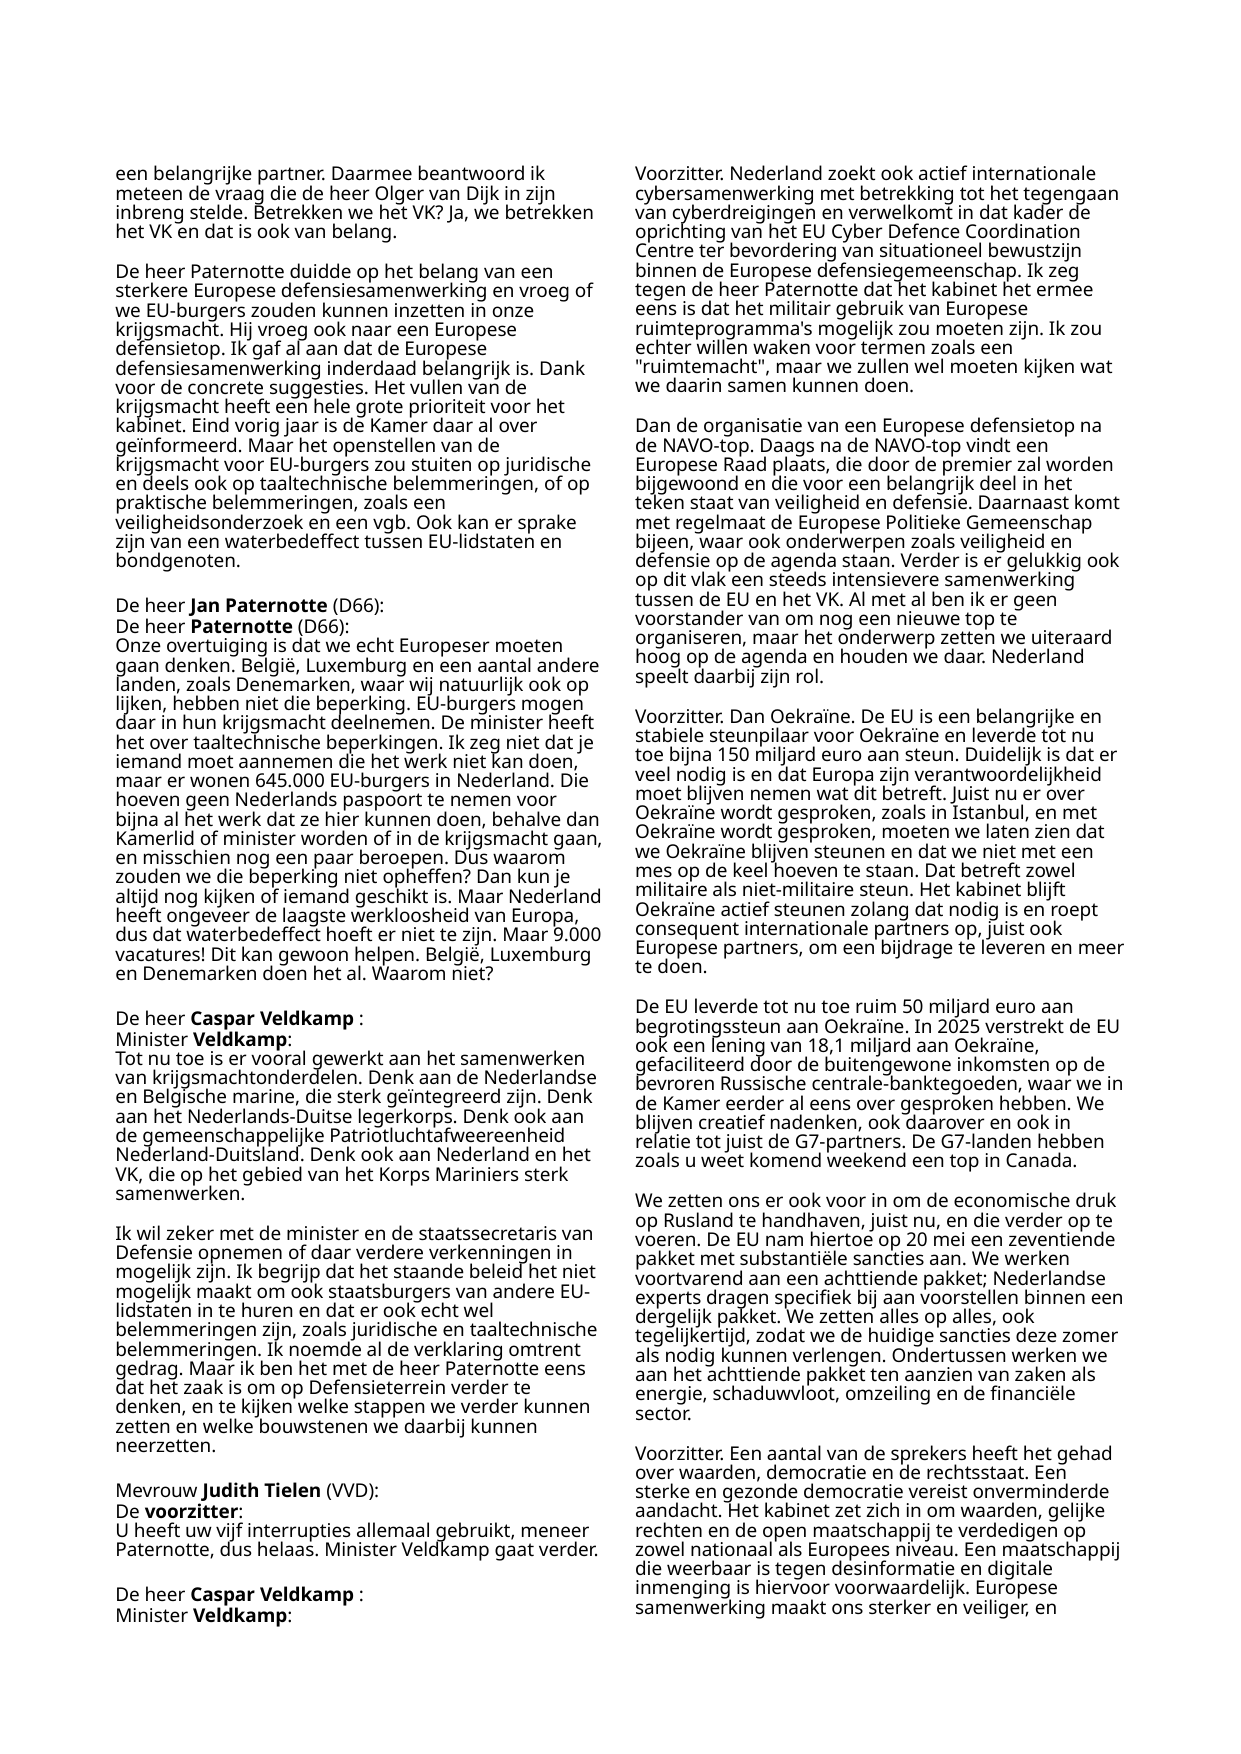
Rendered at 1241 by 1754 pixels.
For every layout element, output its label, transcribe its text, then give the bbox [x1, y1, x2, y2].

text Voorzitter. Een aantal van de sprekers heeft het gehad over waarden, democratie en de rechtsstaat. Een sterke en gezonde democratie vereist onverminderde aandacht. Het kabinet zet zich in om waarden, gelijke rechten en de open maatschappij te verdedigen op zowel nationaal als Europees niveau. Een maatschappij die weerbaar is tegen desinformatie en digitale inmenging is hiervoor voorwaardelijk. Europese samenwerking maakt ons sterker en veiliger, en [635, 1444, 1125, 1618]
text Ik wil zeker met de minister en de staatssecretaris van Defensie opnemen of daar verdere verkenningen in mogelijk zijn. Ik begrijp dat het staande beleid het niet mogelijk maakt om ook staatsburgers van andere EU-lidstaten in te huren en dat er ook echt wel belemmeringen zijn, zoals juridische en taaltechnische belemmeringen. Ik noemde al de verklaring omtrent gedrag. Maar ik ben het met de heer Paternotte eens dat het zaak is om op Defensieterrein verder te denken, en te kijken welke stappen we verder kunnen zetten en welke bouwstenen we daarbij kunnen neerzetten. [115, 1225, 605, 1456]
text De heer Paternotte duidde op het belang van een sterkere Europese defensiesamenwerking en vroeg of we EU-burgers zouden kunnen inzetten in onze krijgsmacht. Hij vroeg ook naar een Europese defensietop. Ik gaf al aan dat de Europese defensiesamenwerking inderdaad belangrijk is. Dank voor de concrete suggesties. Het vullen van de krijgsmacht heeft een hele grote prioriteit voor het kabinet. Eind vorig jaar is de Kamer daar al over geïnformeerd. Maar het openstellen van de krijgsmacht voor EU-burgers zou stuiten op juridische en deels ook op taaltechnische belemmeringen, of op praktische belemmeringen, zoals een veiligheidsonderzoek en een vgb. Ook kan er sprake zijn van een waterbedeffect tussen EU-lidstaten en bondgenoten. [115, 263, 605, 571]
text Dan de organisatie van een Europese defensietop na de NAVO-top. Daags na de NAVO-top vindt een Europese Raad plaats, die door de premier zal worden bijgewoond en die voor een belangrijk deel in het teken staat van veiligheid en defensie. Daarnaast komt met regelmaat de Europese Politieke Gemeenschap bijeen, waar ook onderwerpen zoals veiligheid en defensie op de agenda staan. Verder is er gelukkig ook op dit vlak een steeds intensievere samenwerking tussen de EU en het VK. Al met al ben ik er geen voorstander van om nog een nieuwe top te organiseren, maar het onderwerp zetten we uiteraard hoog op de agenda en houden we daar. Nederland speelt daarbij zijn rol. [635, 417, 1125, 687]
text Voorzitter. Nederland zoekt ook actief internationale cybersamenwerking met betrekking tot het tegengaan van cyberdreigingen en verwelkomt in dat kader de oprichting van het EU Cyber Defence Coordination Centre ter bevordering van situationeel bewustzijn binnen de Europese defensiegemeenschap. Ik zeg tegen de heer Paternotte dat het kabinet het ermee eens is dat het militair gebruik van Europese ruimteprogramma's mogelijk zou moeten zijn. Ik zou echter willen waken voor termen zoals een "ruimtemacht", maar we zullen wel moeten kijken wat we daarin samen kunnen doen. [635, 165, 1125, 397]
text een belangrijke partner. Daarmee beantwoord ik meteen de vraag die de heer Olger van Dijk in zijn inbreng stelde. Betrekken we het VK? Ja, we betrekken het VK en dat is ook van belang. [115, 165, 605, 242]
text Tot nu toe is er vooral gewerkt aan het samenwerken van krijgsmachtonderdelen. Denk aan de Nederlandse en Belgische marine, die sterk geïntegreerd zijn. Denk aan het Nederlands-Duitse legerkorps. Denk ook aan de gemeenschappelijke Patriotluchtafweereenheid Nederland-Duitsland. Denk ook aan Nederland en het VK, die op het gebied van het Korps Mariniers sterk samenwerken. [115, 1050, 605, 1204]
text De heer Paternotte (D66): [115, 618, 605, 637]
text De EU leverde tot nu toe ruim 50 miljard euro aan begrotingssteun aan Oekraïne. In 2025 verstrekt de EU ook een lening van 18,1 miljard aan Oekraïne, gefaciliteerd door de buitengewone inkomsten op de bevroren Russische centrale-banktegoeden, waar we in de Kamer eerder al eens over gesproken hebben. We blijven creatief nadenken, ook daarover en ook in relatie tot juist de G7-partners. De G7-landen hebben zoals u weet komend weekend een top in Canada. [635, 998, 1125, 1172]
text Voorzitter. Dan Oekraïne. De EU is een belangrijke en stabiele steunpilaar voor Oekraïne en leverde tot nu toe bijna 150 miljard euro aan steun. Duidelijk is dat er veel nodig is en dat Europa zijn verantwoordelijkheid moet blijven nemen wat dit betreft. Juist nu er over Oekraïne wordt gesproken, zoals in Istanbul, en met Oekraïne wordt gesproken, moeten we laten zien dat we Oekraïne blijven steunen en dat we niet met een mes op de keel hoeven te staan. Dat betreft zowel militaire als niet-militaire steun. Het kabinet blijft Oekraïne actief steunen zolang dat nodig is en roept consequent internationale partners op, juist ook Europese partners, om een bijdrage te leveren en meer te doen. [635, 708, 1125, 978]
text We zetten ons er ook voor in om de economische druk op Rusland te handhaven, juist nu, en die verder op te voeren. De EU nam hiertoe op 20 mei een zeventiende pakket met substantiële sancties aan. We werken voortvarend aan een achttiende pakket; Nederlandse experts dragen specifiek bij aan voorstellen binnen een dergelijk pakket. We zetten alles op alles, ook tegelijkertijd, zodat we de huidige sancties deze zomer als nodig kunnen verlengen. Ondertussen werken we aan het achttiende pakket ten aanzien van zaken als energie, schaduwvloot, omzeiling en de financiële sector. [635, 1192, 1125, 1424]
text De voorzitter: [115, 1503, 605, 1522]
text U heeft uw vijf interrupties allemaal gebruikt, meneer Paternotte, dus helaas. Minister Veldkamp gaat verder. [115, 1522, 605, 1561]
text De heer Jan Paternotte (D66): [115, 592, 605, 618]
text Onze overtuiging is dat we echt Europeser moeten gaan denken. België, Luxemburg en een aantal andere landen, zoals Denemarken, waar wij natuurlijk ook op lijken, hebben niet die beperking. EU-burgers mogen daar in hun krijgsmacht deelnemen. De minister heeft het over taaltechnische beperkingen. Ik zeg niet dat je iemand moet aannemen die het werk niet kan doen, maar er wonen 645.000 EU-burgers in Nederland. Die hoeven geen Nederlands paspoort te nemen voor bijna al het werk dat ze hier kunnen doen, behalve dan Kamerlid of minister worden of in de krijgsmacht gaan, en misschien nog een paar beroepen. Dus waarom zouden we die beperking niet opheffen? Dan kun je altijd nog kijken of iemand geschikt is. Maar Nederland heeft ongeveer de laagste werkloosheid van Europa, dus dat waterbedeffect hoeft er niet te zijn. Maar 9.000 vacatures! Dit kan gewoon helpen. België, Luxemburg en Denemarken doen het al. Waarom niet? [115, 637, 605, 984]
text De heer Caspar Veldkamp : [115, 1005, 605, 1031]
text Minister Veldkamp: [115, 1031, 605, 1050]
text De heer Caspar Veldkamp : [115, 1581, 605, 1607]
text Mevrouw Judith Tielen (VVD): [115, 1477, 605, 1503]
text Minister Veldkamp: [115, 1607, 605, 1626]
